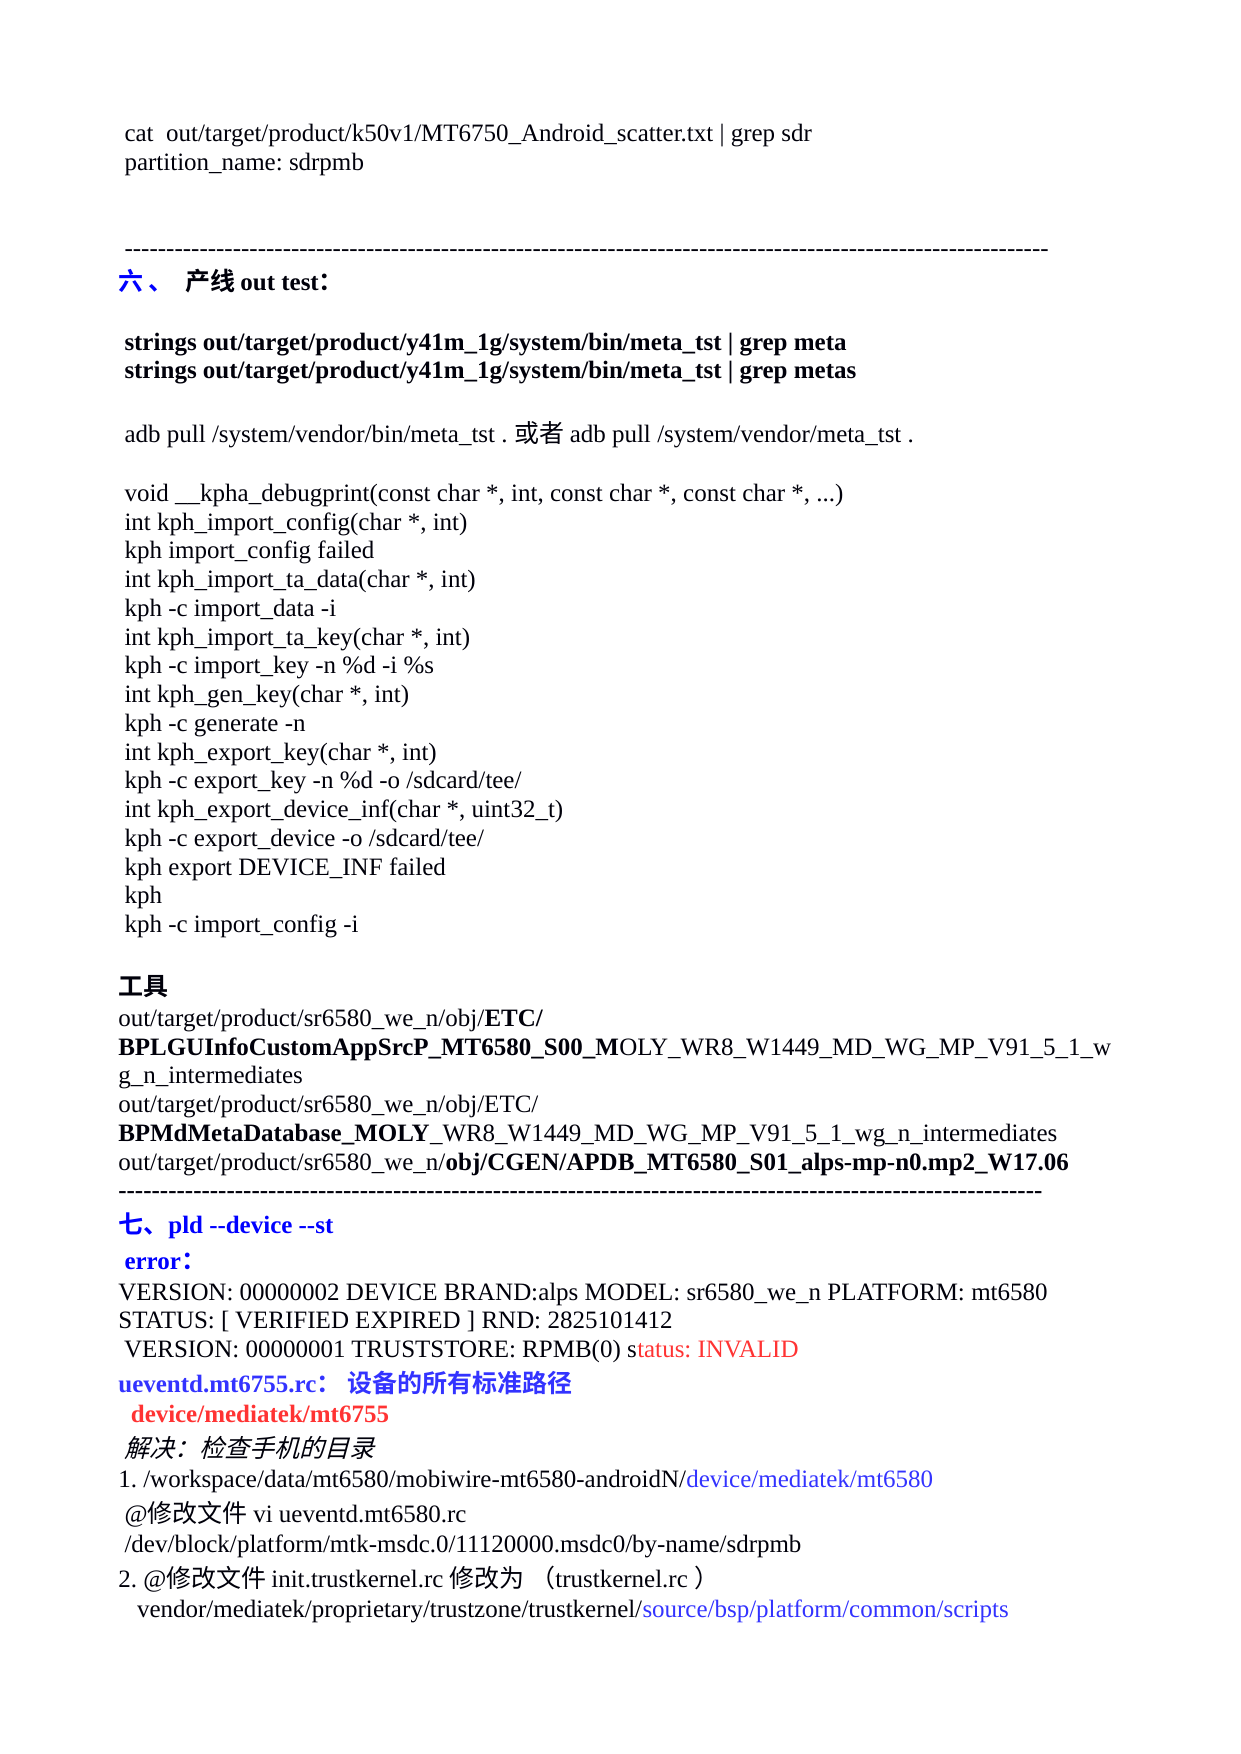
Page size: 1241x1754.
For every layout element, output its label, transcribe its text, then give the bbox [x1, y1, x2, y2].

text kph -c import_key -n %d -i %s [118, 651, 1122, 679]
text error： [118, 1241, 1122, 1277]
text 1. /workspace/data/mt6580/mobiwire-mt6580-androidN/device/mediatek/mt6580 [118, 1464, 1122, 1493]
text int kph_import_config(char *, int) [118, 507, 1122, 536]
text kph -c export_device -o /sdcard/tee/ [118, 823, 1122, 852]
text out/target/product/sr6580_we_n/obj/ETC/BPMdMetaDatabase_MOLY_WR8_W1449_MD_WG_MP_V91_5_1_wg_n_intermediates [118, 1089, 1122, 1147]
text 解决：检查手机的目录 [118, 1428, 1122, 1464]
text vendor/mediatek/proprietary/trustzone/trustkernel/source/bsp/platform/common/scripts [118, 1594, 1122, 1623]
text --------------------------------------------------------------------------------------------------------------- [118, 233, 1122, 262]
text strings out/target/product/y41m_1g/system/bin/meta_tst | grep meta [118, 327, 1122, 356]
text int kph_import_ta_key(char *, int) [118, 622, 1122, 651]
text ueventd.mt6755.rc： 设备的所有标准路径 [118, 1363, 1122, 1399]
text 2. @修改文件init.trustkernel.rc 修改为 （trustkernel.rc ） [118, 1558, 1122, 1594]
text out/target/product/sr6580_we_n/obj/ETC/BPLGUInfoCustomAppSrcP_MT6580_S00_MOLY_WR8_W1449_MD_WG_MP_V91_5_1_wg_n_intermediates [118, 1003, 1122, 1089]
text VERSION: 00000001 TRUSTSTORE: RPMB(0) status: INVALID [118, 1334, 1122, 1363]
text --------------------------------------------------------------------------------------------------------------- [118, 1176, 1122, 1204]
text 工具 [118, 967, 1122, 1003]
text adb pull /system/vendor/bin/meta_tst . 或者 adb pull /system/vendor/meta_tst . [118, 413, 1122, 449]
text kph -c import_config -i [118, 909, 1122, 938]
text int kph_gen_key(char *, int) [118, 679, 1122, 708]
text kph -c import_data -i [118, 593, 1122, 622]
text 七、pld --device --st [118, 1204, 1122, 1241]
text VERSION: 00000002 DEVICE BRAND:alps MODEL: sr6580_we_n PLATFORM: mt6580 STATUS: [ VERIFIED EXPIRED ] RND: 2825101412 [118, 1277, 1122, 1334]
text partition_name: sdrpmb [118, 147, 1122, 176]
text kph import_config failed [118, 536, 1122, 564]
text kph [118, 881, 1122, 909]
text int kph_import_ta_data(char *, int) [118, 564, 1122, 593]
text kph export DEVICE_INF failed [118, 852, 1122, 881]
text /dev/block/platform/mtk-msdc.0/11120000.msdc0/by-name/sdrpmb [118, 1529, 1122, 1558]
text device/mediatek/mt6755 [118, 1399, 1122, 1428]
text @修改文件 vi ueventd.mt6580.rc [118, 1493, 1122, 1529]
text int kph_export_key(char *, int) [118, 737, 1122, 766]
text int kph_export_device_inf(char *, uint32_t) [118, 794, 1122, 823]
text 六 、 产线out test： [118, 262, 1122, 298]
text out/target/product/sr6580_we_n/obj/CGEN/APDB_MT6580_S01_alps-mp-n0.mp2_W17.06 [118, 1147, 1122, 1176]
text void __kpha_debugprint(const char *, int, const char *, const char *, ...) [118, 478, 1122, 507]
text strings out/target/product/y41m_1g/system/bin/meta_tst | grep metas [118, 356, 1122, 384]
text kph -c export_key -n %d -o /sdcard/tee/ [118, 766, 1122, 794]
text cat out/target/product/k50v1/MT6750_Android_scatter.txt | grep sdr [118, 118, 1122, 147]
text kph -c generate -n [118, 708, 1122, 737]
